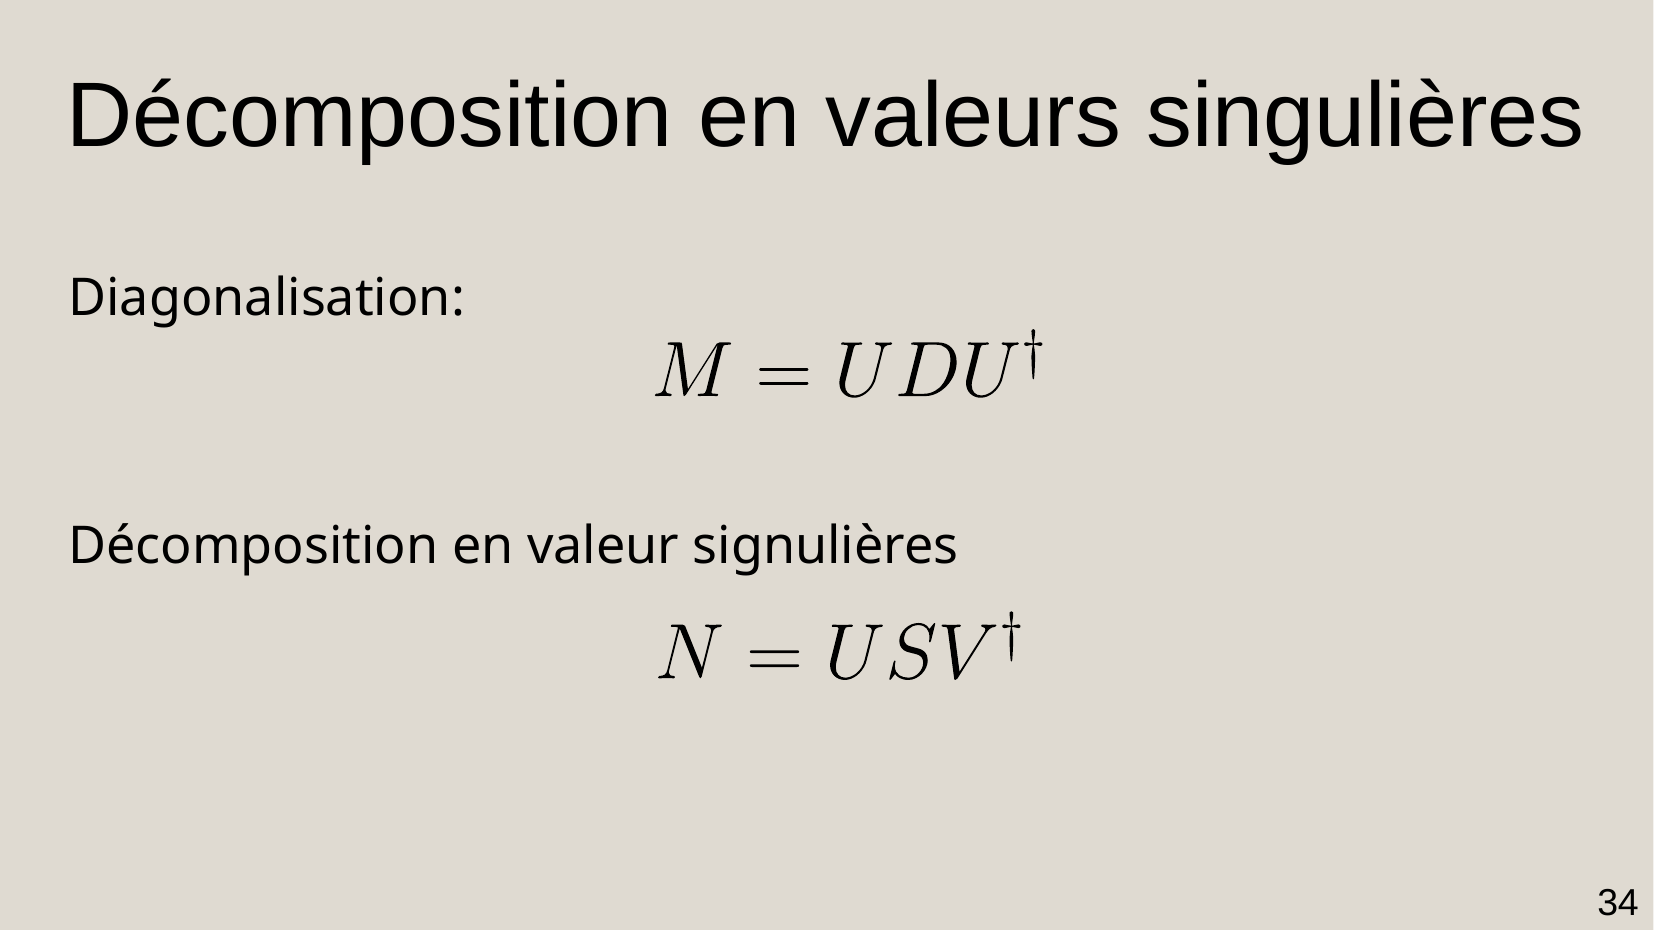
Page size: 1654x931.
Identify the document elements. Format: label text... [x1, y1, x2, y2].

title Décomposition en valeur signulières [68, 465, 1557, 622]
text_box [1452, 873, 1654, 931]
title Décomposition en valeurs singulières [64, 12, 1590, 218]
title Diagonalisation: [68, 217, 1557, 373]
picture [643, 622, 1038, 690]
picture [639, 373, 1060, 408]
